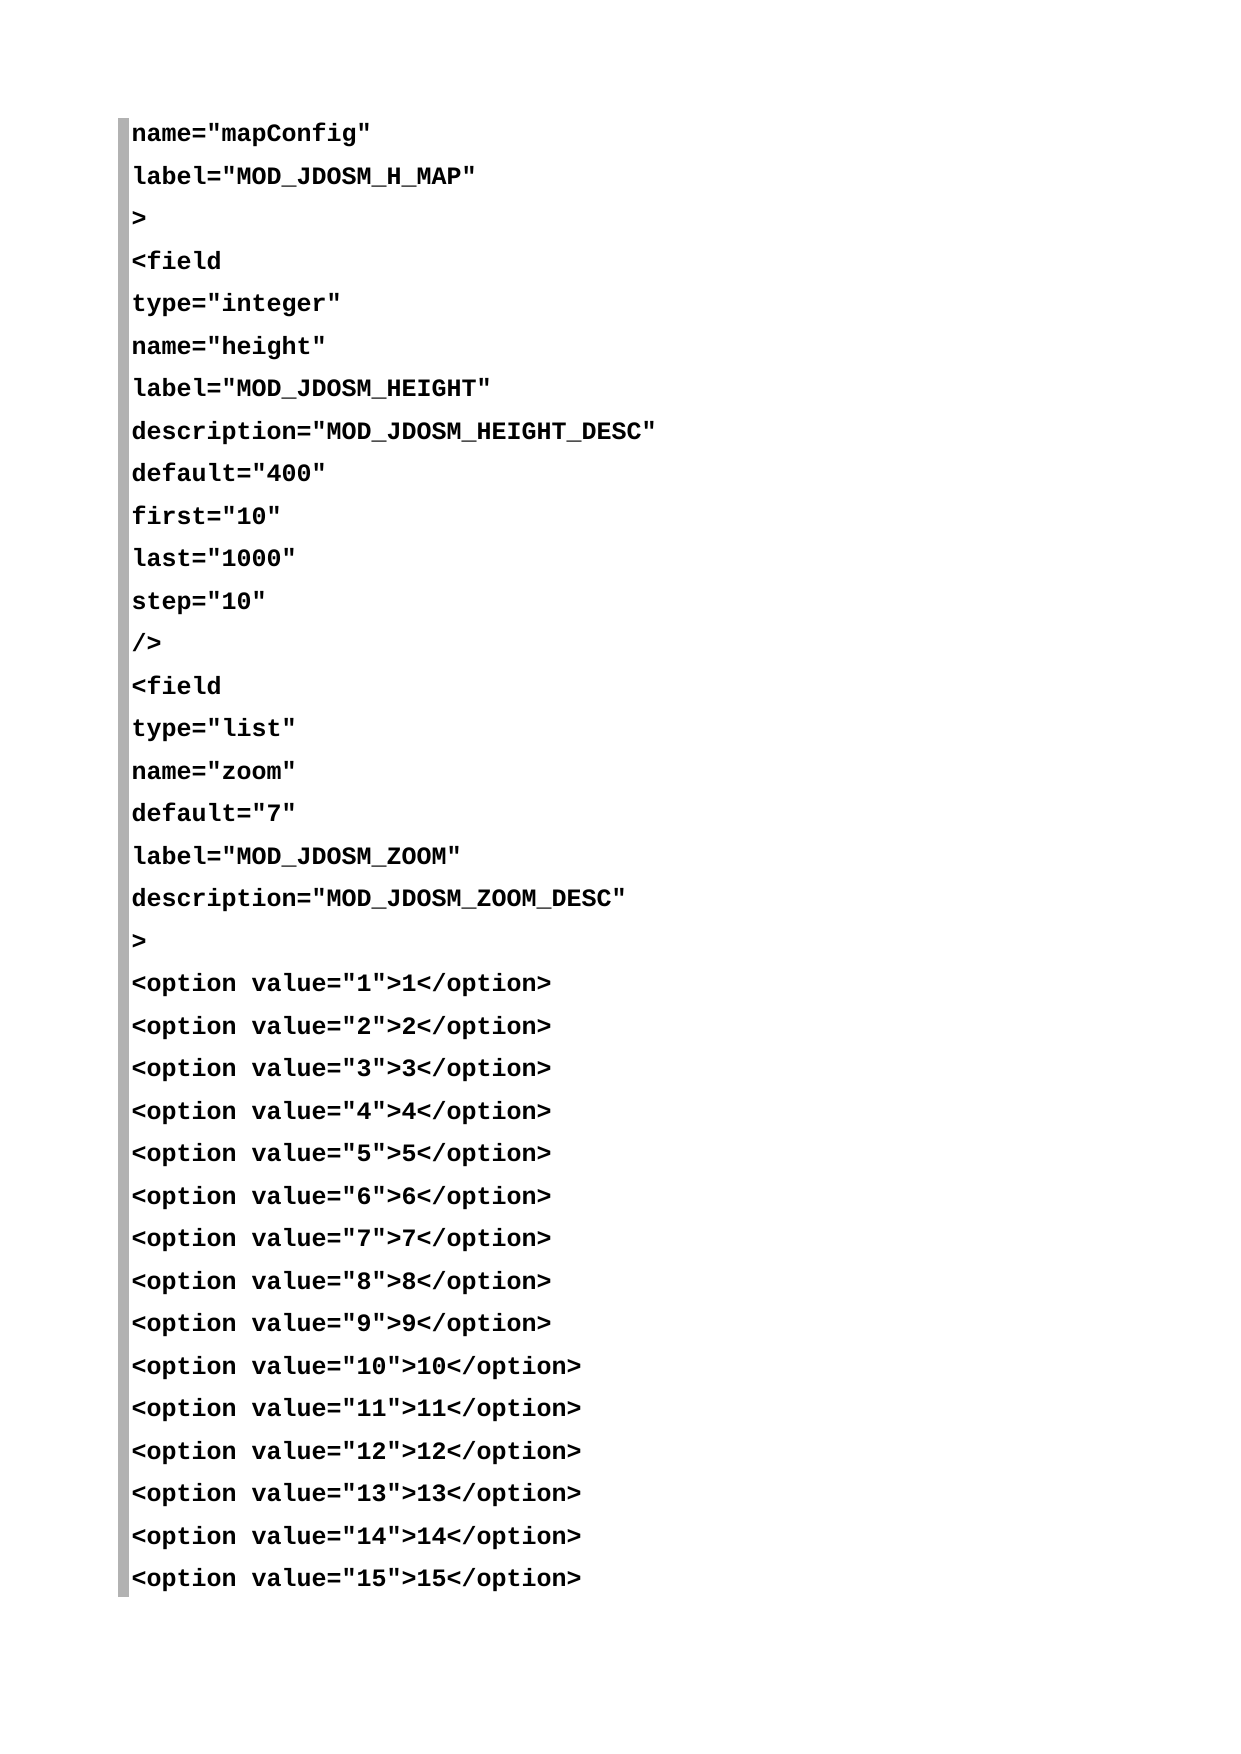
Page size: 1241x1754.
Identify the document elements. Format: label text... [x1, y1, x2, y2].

text <option value="15">15</option> [129, 1563, 1122, 1597]
text <option value="2">2</option> [129, 1011, 1122, 1042]
text label="MOD_JDOSM_ZOOM" [129, 841, 1122, 872]
text <option value="9">9</option> [129, 1308, 1122, 1339]
text <option value="1">1</option> [129, 968, 1122, 999]
text description="MOD_JDOSM_HEIGHT_DESC" [129, 416, 1122, 447]
text <option value="6">6</option> [129, 1181, 1122, 1212]
text <option value="12">12</option> [129, 1436, 1122, 1467]
text <option value="10">10</option> [129, 1351, 1122, 1382]
text name="mapConfig" [129, 118, 1122, 149]
text description="MOD_JDOSM_ZOOM_DESC" [129, 883, 1122, 914]
text first="10" [129, 501, 1122, 532]
text label="MOD_JDOSM_H_MAP" [129, 161, 1122, 192]
text <option value="13">13</option> [129, 1478, 1122, 1509]
text /> [129, 628, 1122, 659]
text > [129, 926, 1122, 957]
text <option value="8">8</option> [129, 1266, 1122, 1297]
text name="zoom" [129, 756, 1122, 787]
text name="height" [129, 331, 1122, 362]
text <option value="3">3</option> [129, 1053, 1122, 1084]
text <option value="7">7</option> [129, 1223, 1122, 1254]
text <option value="5">5</option> [129, 1138, 1122, 1169]
text type="integer" [129, 288, 1122, 319]
text type="list" [129, 713, 1122, 744]
text > [129, 203, 1122, 234]
text <option value="11">11</option> [129, 1393, 1122, 1424]
text step="10" [129, 586, 1122, 617]
text <option value="14">14</option> [129, 1521, 1122, 1552]
text label="MOD_JDOSM_HEIGHT" [129, 373, 1122, 404]
text <field [129, 246, 1122, 277]
text last="1000" [129, 543, 1122, 574]
text default="7" [129, 798, 1122, 829]
text <field [129, 671, 1122, 702]
text <option value="4">4</option> [129, 1096, 1122, 1127]
text default="400" [129, 458, 1122, 489]
